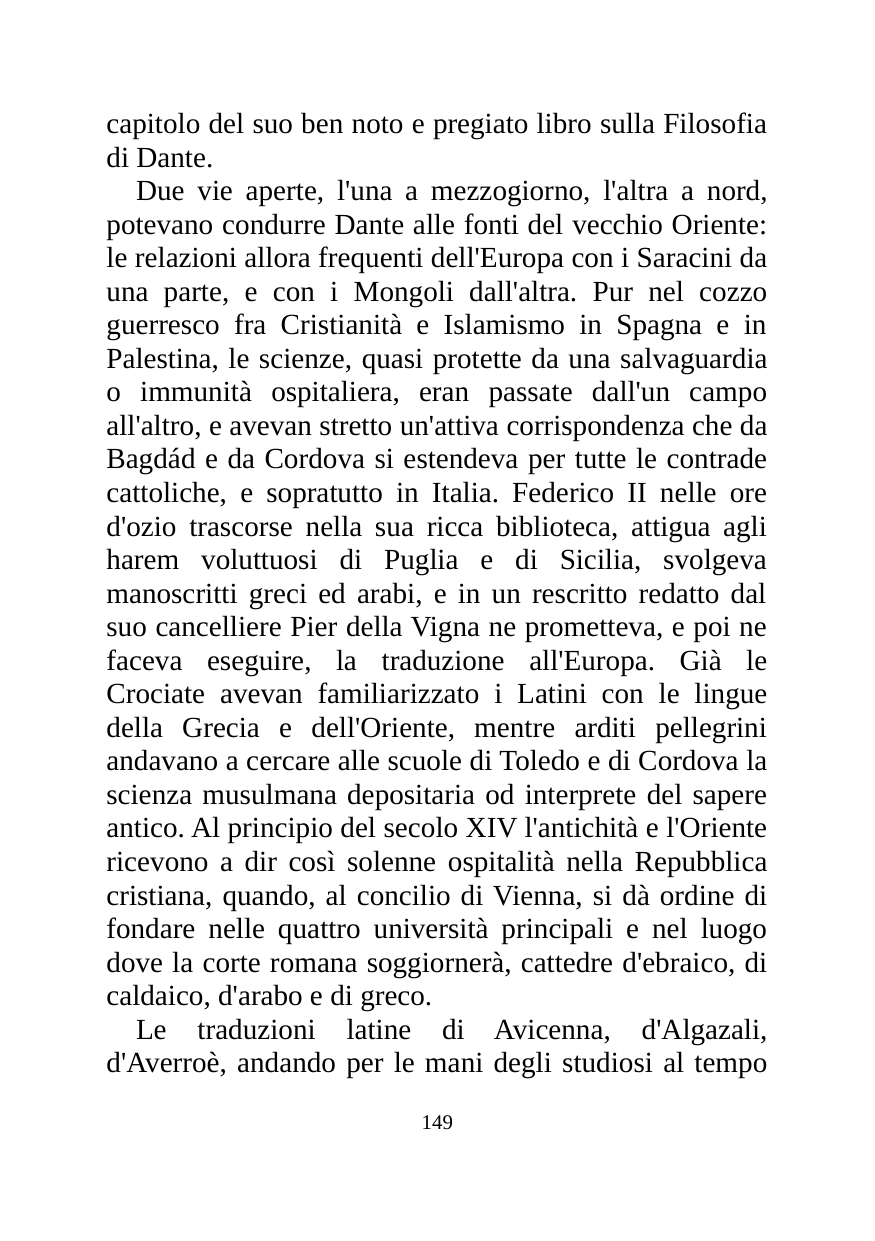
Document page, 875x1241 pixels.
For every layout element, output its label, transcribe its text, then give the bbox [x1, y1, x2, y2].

text Le traduzioni latine di Avicenna, d'Algazali, d'Averroè, andando per le mani degli studiosi al tempo [106, 1012, 768, 1079]
text capitolo del suo ben noto e pregiato libro sulla Filosofia di Dante. [106, 106, 768, 173]
text Due vie aperte, l'una a mezzogiorno, l'altra a nord, potevano condurre Dante alle fonti del vecchio Oriente: le relazioni allora frequenti dell'Europa con i Saracini da una parte, e con i Mongoli dall'altra. Pur nel cozzo guerresco fra Cristianità e Islamismo in Spagna e in Palestina, le scienze, quasi protette da una salvaguardia o immunità ospitaliera, eran passate dall'un campo all'altro, e avevan stretto un'attiva corrispondenza che da Bagdád e da Cordova si estendeva per tutte le contrade cattoliche, e sopratutto in Italia. Federico II nelle ore d'ozio trascorse nella sua ricca biblioteca, attigua agli harem voluttuosi di Puglia e di Sicilia, svolgeva manoscritti greci ed arabi, e in un rescritto redatto dal suo cancelliere Pier della Vigna ne prometteva, e poi ne faceva eseguire, la traduzione all'Europa. Già le Crociate avevan familiarizzato i Latini con le lingue della Grecia e dell'Oriente, mentre arditi pellegrini andavano a cercare alle scuole di Toledo e di Cordova la scienza musulmana depositaria od interprete del sapere antico. Al principio del secolo XIV l'antichità e l'Oriente ricevono a dir così solenne ospitalità nella Repubblica cristiana, quando, al concilio di Vienna, si dà ordine di fondare nelle quattro università principali e nel luogo dove la corte romana soggiornerà, cattedre d'ebraico, di caldaico, d'arabo e di greco. [106, 173, 768, 1012]
